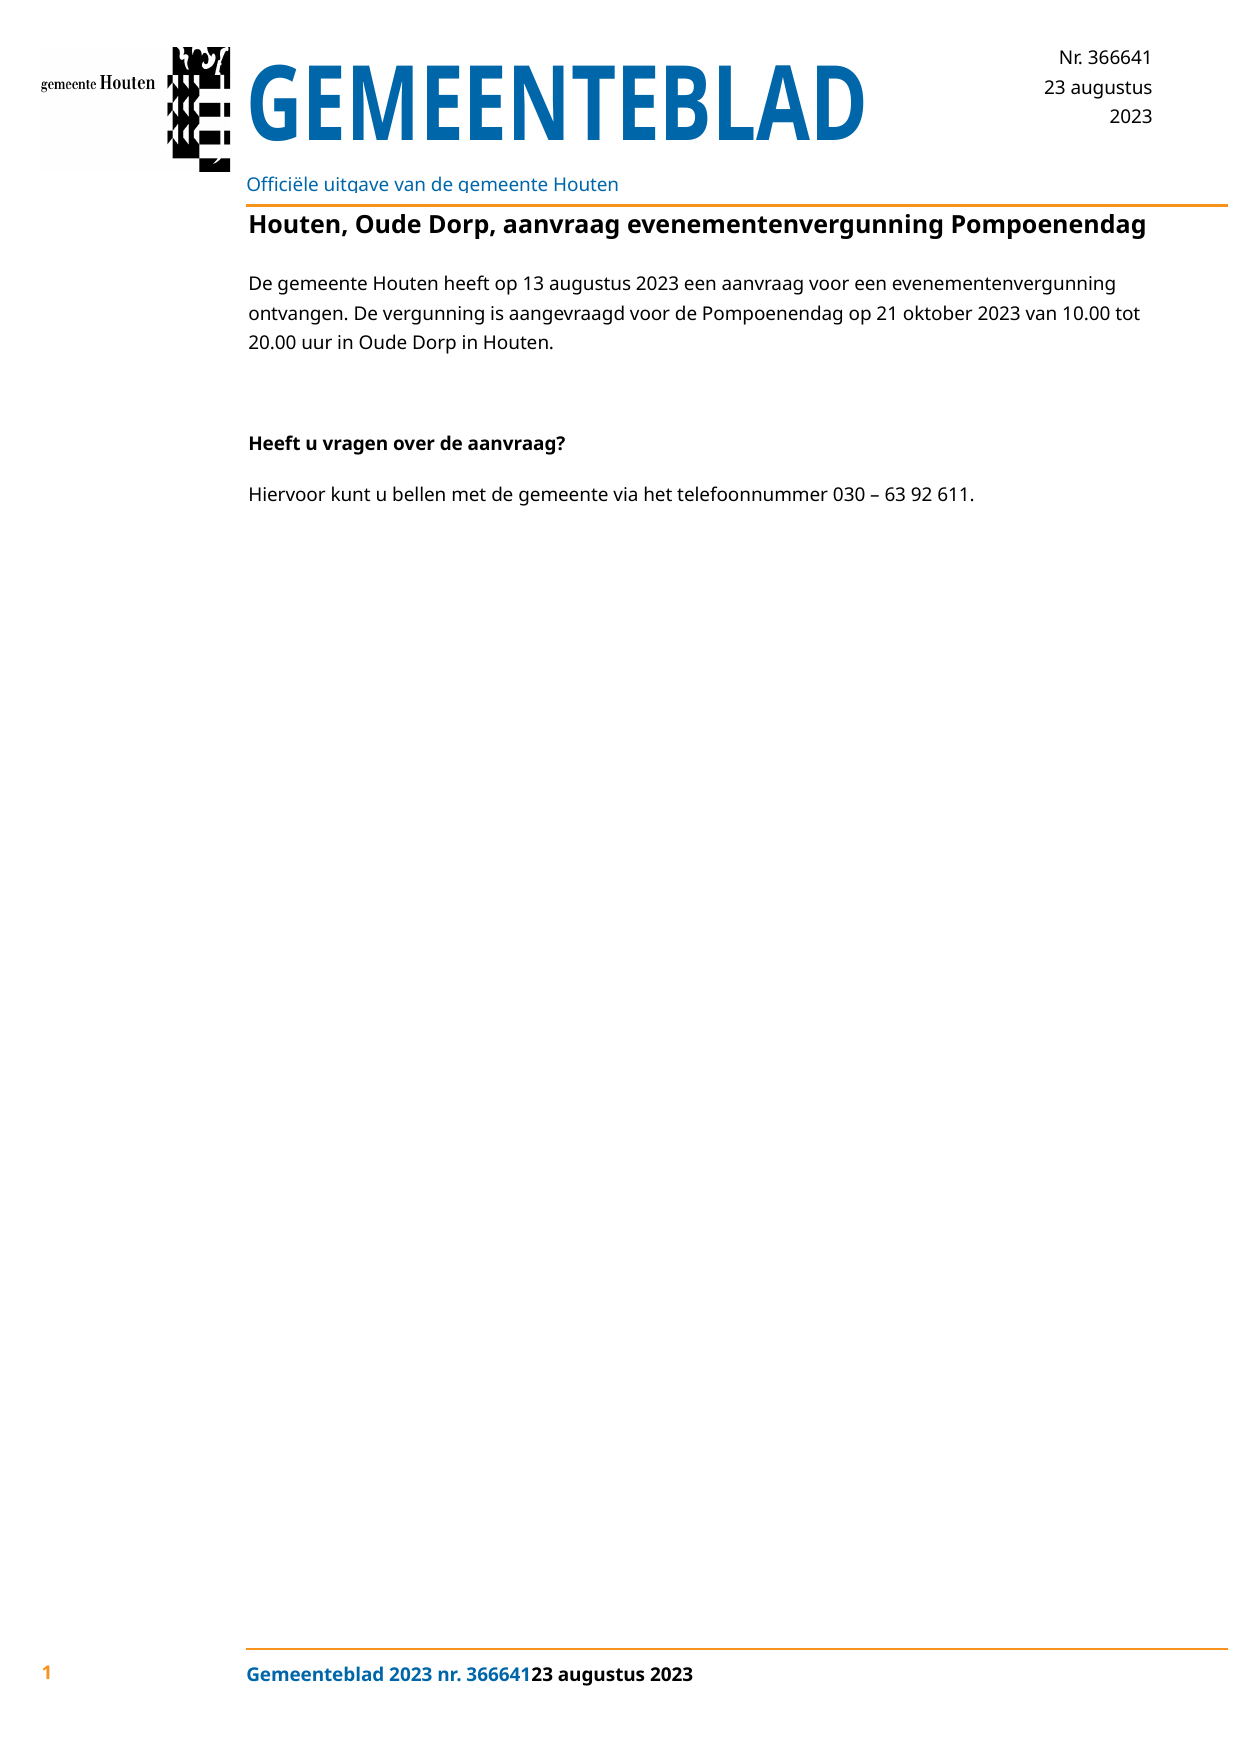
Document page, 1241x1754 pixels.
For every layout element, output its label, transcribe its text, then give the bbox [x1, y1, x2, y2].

text Heeft u vragen over de aanvraag? [248, 430, 1152, 456]
text Houten, Oude Dorp, aanvraag evenementenvergunning Pompoenendag [248, 207, 1152, 241]
text De gemeente Houten heeft op 13 augustus 2023 een aanvraag voor een evenementenvergunning ontvangen. De vergunning is aangevraagd voor de Pompoenendag op 21 oktober 2023 van 10.00 tot 20.00 uur in Oude Dorp in Houten. [248, 270, 1152, 355]
text Hiervoor kunt u bellen met de gemeente via het telefoonnummer 030 – 63 92 611. [248, 481, 1152, 506]
picture [41, 47, 231, 172]
